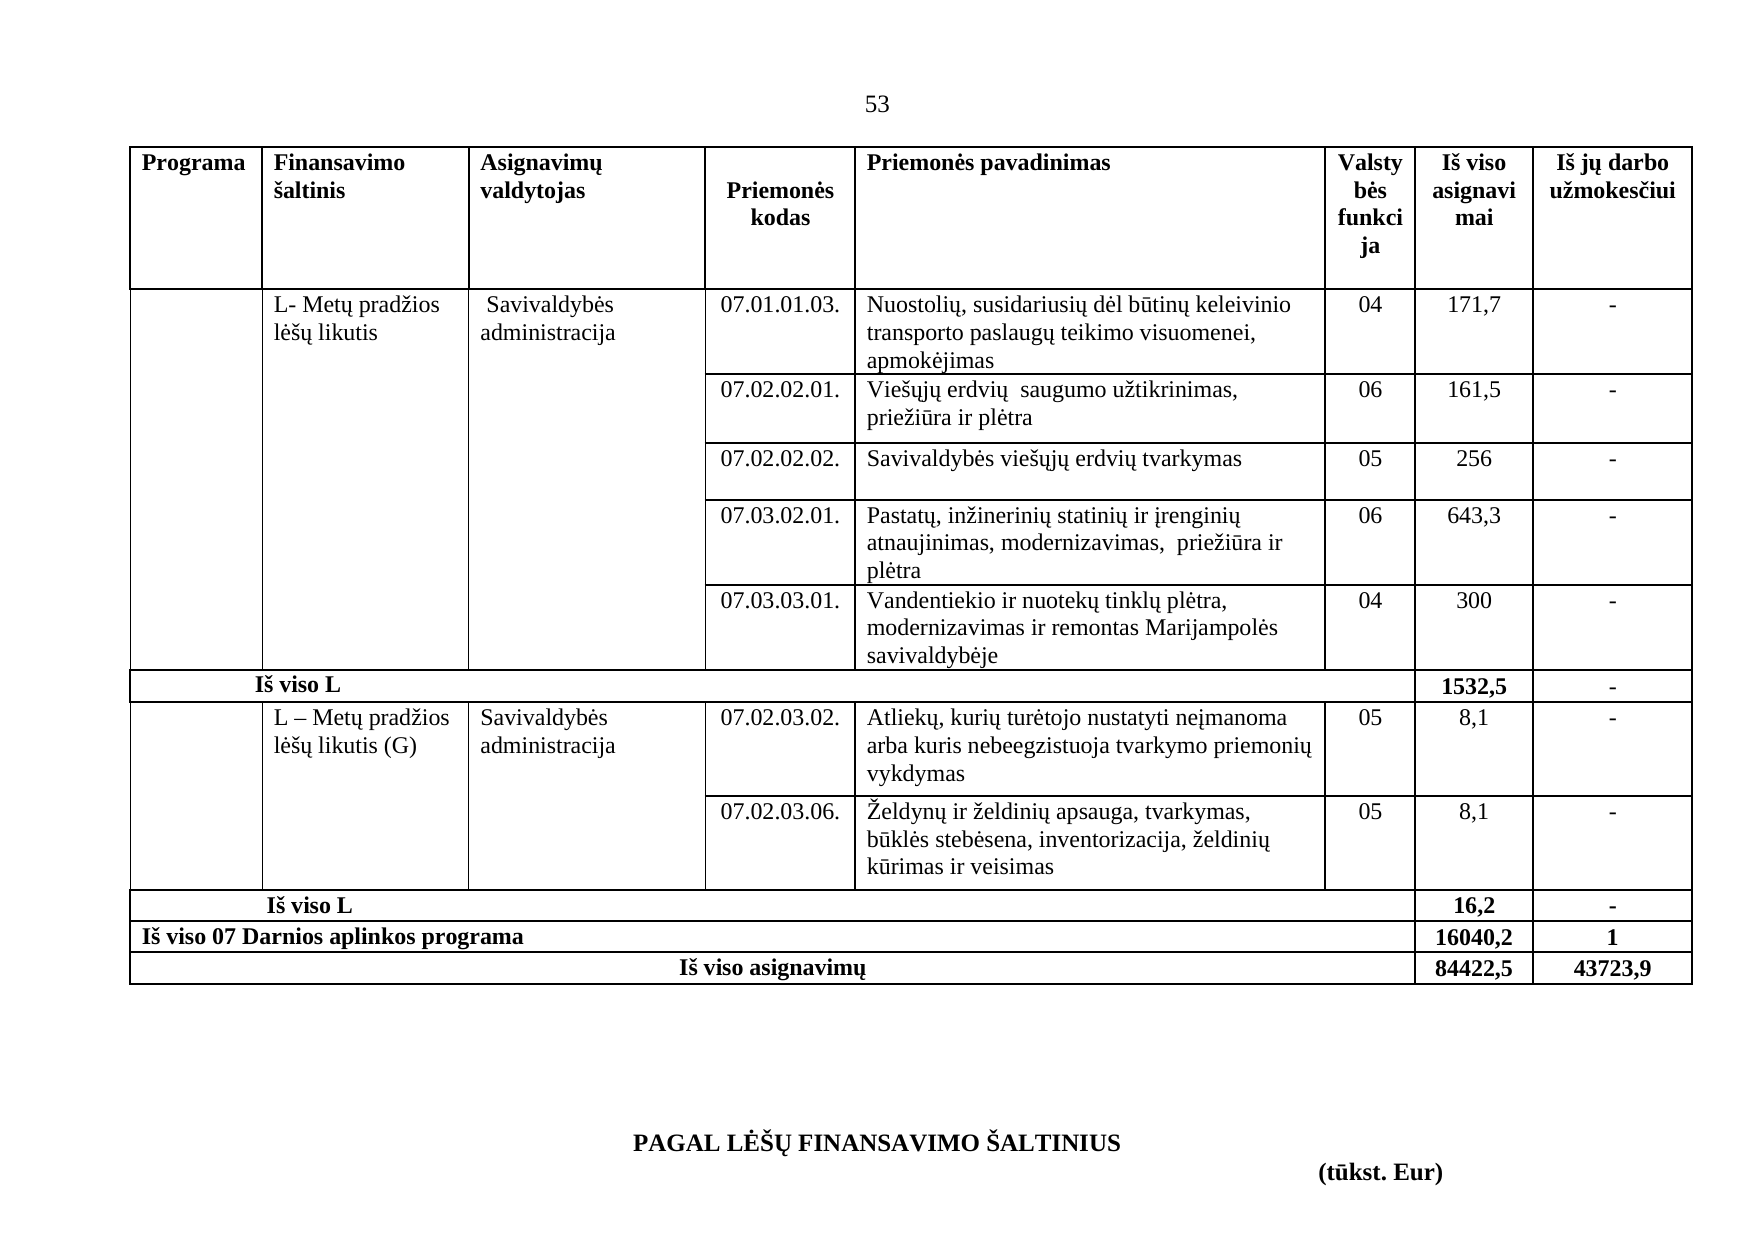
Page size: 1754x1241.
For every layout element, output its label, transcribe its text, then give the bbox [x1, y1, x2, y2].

table_cell - [1534, 797, 1691, 889]
table_cell 643,3 [1416, 501, 1532, 583]
table_cell 07.03.03.01. [706, 586, 854, 668]
table_cell - [1534, 444, 1691, 499]
table_cell 07.02.02.02. [706, 444, 854, 499]
text (tūkst. Eur) [118, 1157, 1636, 1186]
table_cell - [1534, 703, 1691, 795]
table_cell 300 [1416, 586, 1532, 668]
table_cell 07.01.01.03. [706, 290, 854, 373]
table_cell 04 [1326, 290, 1414, 373]
table_cell 05 [1326, 797, 1414, 889]
table_cell L – Metų pradžios lėšų likutis (G) [263, 703, 468, 889]
table_cell 256 [1416, 444, 1532, 499]
table_cell - [1534, 501, 1691, 583]
table_cell Pastatų, inžinerinių statinių ir įrenginių atnaujinimas, modernizavimas, priežiūra ir plėtra [856, 501, 1324, 583]
table_cell 05 [1326, 444, 1414, 499]
table_cell Iš viso 07 Darnios aplinkos programa [131, 922, 1414, 951]
table_cell 1 [1534, 922, 1691, 951]
table_cell 06 [1326, 375, 1414, 442]
table_cell - [1534, 290, 1691, 373]
table_cell 16040,2 [1416, 922, 1532, 951]
table_cell - [1534, 671, 1691, 701]
table_cell [131, 259, 261, 288]
table_cell [706, 259, 854, 288]
table_cell 171,7 [1416, 290, 1532, 373]
table_header Priemonės pavadinimas [856, 148, 1324, 259]
table_header Iš jų darbo užmokesčiui [1534, 148, 1691, 288]
table_cell - [1534, 375, 1691, 442]
table_cell 07.02.03.02. [706, 703, 854, 795]
table_cell Savivaldybės administracija [469, 703, 705, 889]
table_cell Vandentiekio ir nuotekų tinklų plėtra, modernizavimas ir remontas Marijampolės savivaldybėje [856, 586, 1324, 668]
table_header Finansavimo šaltinis [263, 148, 468, 259]
table_header Iš viso asignavimai [1416, 148, 1532, 288]
table_cell - [1534, 891, 1691, 920]
table_cell Iš viso L [131, 891, 1414, 920]
table_cell 84422,5 [1416, 953, 1532, 982]
table_cell 06 [1326, 501, 1414, 583]
table_cell Savivaldybės administracija [469, 290, 705, 668]
table_cell Atliekų, kurių turėtojo nustatyti neįmanoma arba kuris nebeegzistuoja tvarkymo priemonių vykdymas [856, 703, 1324, 795]
table_cell [1326, 259, 1414, 288]
table_cell 07.02.03.06. [706, 797, 854, 889]
table_cell [470, 259, 704, 288]
table_cell 16,2 [1416, 891, 1532, 920]
table_cell [856, 259, 1324, 288]
table_header Valstybės funkcija [1326, 148, 1414, 259]
table_cell - [1534, 586, 1691, 668]
table_cell [131, 703, 262, 889]
table_cell Iš viso asignavimų [131, 953, 1414, 982]
table_cell 05 [1326, 703, 1414, 795]
table_cell 8,1 [1416, 797, 1532, 889]
table_cell [263, 259, 468, 288]
table_cell [131, 290, 262, 668]
table_cell 43723,9 [1534, 953, 1691, 982]
table_header Priemonės kodas [706, 148, 854, 259]
table_cell 161,5 [1416, 375, 1532, 442]
table_cell Savivaldybės viešųjų erdvių tvarkymas [856, 444, 1324, 499]
text PAGAL LĖŠŲ FINANSAVIMO ŠALTINIUS [118, 1128, 1636, 1157]
table_cell 07.03.02.01. [706, 501, 854, 583]
table_cell 1532,5 [1416, 671, 1532, 701]
table_cell 04 [1326, 586, 1414, 668]
table_cell Viešųjų erdvių saugumo užtikrinimas, priežiūra ir plėtra [856, 375, 1324, 442]
table_cell 07.02.02.01. [706, 375, 854, 442]
table_cell 8,1 [1416, 703, 1532, 795]
table_cell Iš viso L [131, 671, 1414, 701]
table_header Programa [131, 148, 261, 259]
table_cell Želdynų ir želdinių apsauga, tvarkymas, būklės stebėsena, inventorizacija, želdinių kūrimas ir veisimas [856, 797, 1324, 889]
table_cell Nuostolių, susidariusių dėl būtinų keleivinio transporto paslaugų teikimo visuomenei, apmokėjimas [856, 290, 1324, 373]
table_cell L- Metų pradžios lėšų likutis [263, 290, 468, 668]
table_header Asignavimų valdytojas [470, 148, 704, 259]
